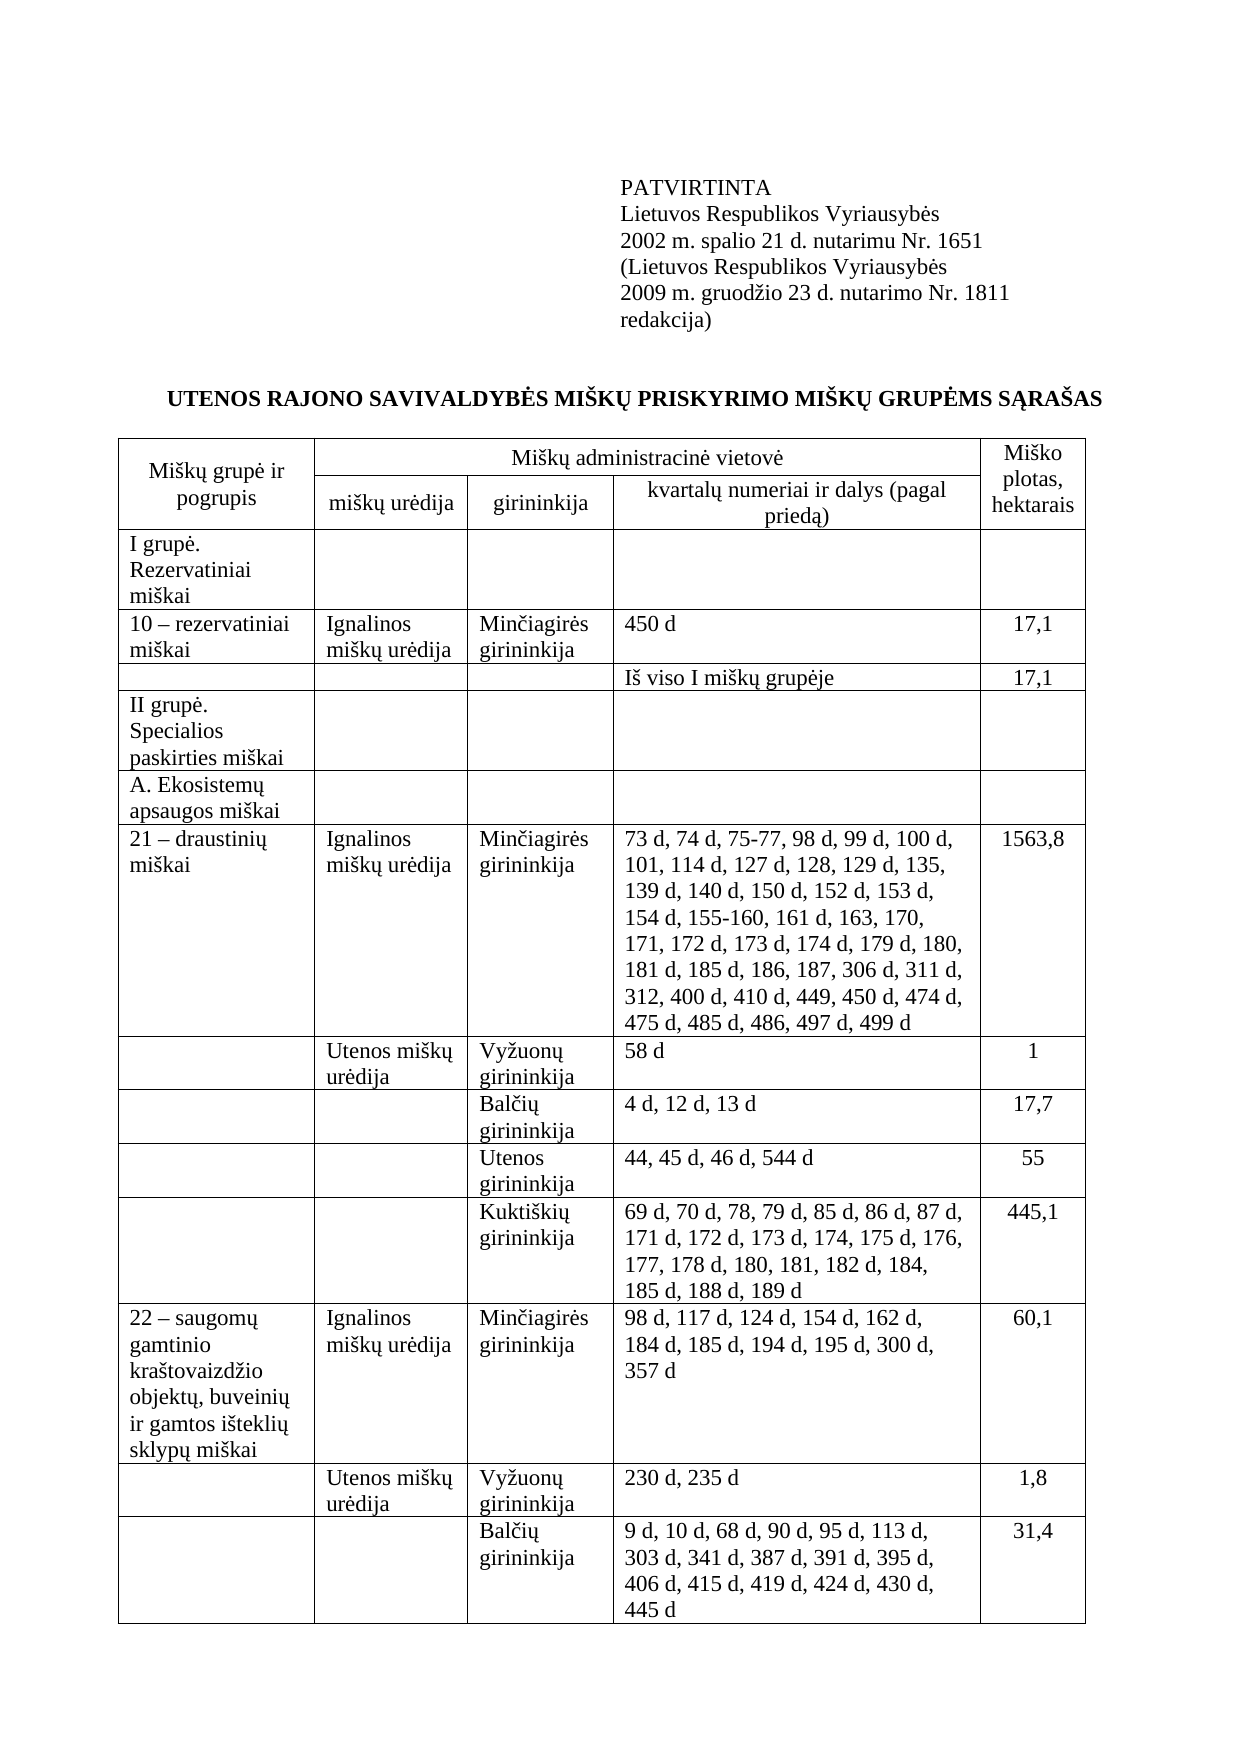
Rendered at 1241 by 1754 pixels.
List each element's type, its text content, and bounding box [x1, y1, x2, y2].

table_cell I grupė. Rezervatiniai miškai [119, 530, 314, 609]
table_cell [315, 664, 467, 690]
table_cell 31,4 [981, 1517, 1085, 1623]
table_cell girininkija [468, 476, 613, 529]
table_cell Minčiagirės girininkija [468, 610, 613, 662]
table_cell 58 d [614, 1037, 980, 1089]
text UTENOS RAJONO SAVIVALDYBĖS MIŠKŲ PRISKYRIMO MIŠKŲ GRUPĖMS SĄRAŠAS [118, 385, 1152, 411]
table_cell 445,1 [981, 1198, 1085, 1303]
table_cell 98 d, 117 d, 124 d, 154 d, 162 d, 184 d, 185 d, 194 d, 195 d, 300 d, 357 d [614, 1304, 980, 1462]
table_cell 60,1 [981, 1304, 1085, 1462]
table_cell [315, 691, 467, 770]
table_cell [468, 771, 613, 824]
table_cell [119, 1464, 314, 1516]
table_cell 69 d, 70 d, 78, 79 d, 85 d, 86 d, 87 d, 171 d, 172 d, 173 d, 174, 175 d, 176, 177, 178 d, 180, 181, 182 d, 184, 185 d, 188 d, 189 d [614, 1198, 980, 1303]
table_cell Ignalinos miškų urėdija [315, 825, 467, 1036]
table_cell [981, 771, 1085, 824]
table_cell Minčiagirės girininkija [468, 1304, 613, 1462]
table_cell [315, 1517, 467, 1623]
table_cell [468, 691, 613, 770]
table_cell Balčių girininkija [468, 1090, 613, 1143]
table_header Miško plotas, hektarais [981, 439, 1085, 529]
table_cell [614, 691, 980, 770]
table_cell [981, 691, 1085, 770]
table_cell A. Ekosistemų apsaugos miškai [119, 771, 314, 824]
table_cell II grupė. Specialios paskirties miškai [119, 691, 314, 770]
table_cell [119, 1037, 314, 1089]
table_cell [315, 530, 467, 609]
table_cell miškų urėdija [315, 476, 467, 529]
table_cell 1,8 [981, 1464, 1085, 1516]
table_cell 21 – draustinių miškai [119, 825, 314, 1036]
table_cell 55 [981, 1144, 1085, 1197]
table_cell Utenos miškų urėdija [315, 1464, 467, 1516]
table_cell [981, 530, 1085, 609]
table_cell kvartalų numeriai ir dalys (pagal priedą) [614, 476, 980, 529]
table_cell [119, 1090, 314, 1143]
table_cell [119, 1517, 314, 1623]
table_cell 230 d, 235 d [614, 1464, 980, 1516]
table_cell 1 [981, 1037, 1085, 1089]
table_header Miškų administracinė vietovė [315, 439, 980, 475]
table_cell [614, 530, 980, 609]
table_cell Iš viso I miškų grupėje [614, 664, 980, 690]
table_cell 9 d, 10 d, 68 d, 90 d, 95 d, 113 d, 303 d, 341 d, 387 d, 391 d, 395 d, 406 d, 415 d, 419 d, 424 d, 430 d, 445 d [614, 1517, 980, 1623]
table_cell 17,7 [981, 1090, 1085, 1143]
table_cell 10 – rezervatiniai miškai [119, 610, 314, 662]
table_cell Vyžuonų girininkija [468, 1464, 613, 1516]
table_cell 17,1 [981, 610, 1085, 662]
table_cell 17,1 [981, 664, 1085, 690]
table_cell 4 d, 12 d, 13 d [614, 1090, 980, 1143]
table_cell Ignalinos miškų urėdija [315, 1304, 467, 1462]
table_cell [468, 530, 613, 609]
table_cell Ignalinos miškų urėdija [315, 610, 467, 662]
table_cell Kuktiškių girininkija [468, 1198, 613, 1303]
text Patvirtinta Lietuvos Respublikos Vyriausybės 2002 m. spalio 21 d. nutarimu Nr. 1651 (Lietuvos Respublikos Vyriausybės 2009 m. gruodžio 23 d. nutarimo Nr. 1811 redakcija) [620, 174, 1152, 332]
table_cell [315, 1090, 467, 1143]
table_cell Utenos girininkija [468, 1144, 613, 1197]
table_cell [119, 1144, 314, 1197]
table_cell 450 d [614, 610, 980, 662]
table_cell [119, 664, 314, 690]
table_cell 22 – saugomų gamtinio kraštovaizdžio objektų, buveinių ir gamtos išteklių sklypų miškai [119, 1304, 314, 1462]
table_cell [315, 771, 467, 824]
table_header Miškų grupė ir pogrupis [119, 439, 314, 529]
table_cell Utenos miškų urėdija [315, 1037, 467, 1089]
table_cell 73 d, 74 d, 75-77, 98 d, 99 d, 100 d, 101, 114 d, 127 d, 128, 129 d, 135, 139 d, 140 d, 150 d, 152 d, 153 d, 154 d, 155-160, 161 d, 163, 170, 171, 172 d, 173 d, 174 d, 179 d, 180, 181 d, 185 d, 186, 187, 306 d, 311 d, 312, 400 d, 410 d, 449, 450 d, 474 d, 475 d, 485 d, 486, 497 d, 499 d [614, 825, 980, 1036]
table_cell [614, 771, 980, 824]
table_cell [315, 1144, 467, 1197]
table_cell [119, 1198, 314, 1303]
table_cell 44, 45 d, 46 d, 544 d [614, 1144, 980, 1197]
table_cell Minčiagirės girininkija [468, 825, 613, 1036]
table_cell [468, 664, 613, 690]
table_cell 1563,8 [981, 825, 1085, 1036]
table_cell Balčių girininkija [468, 1517, 613, 1623]
table_cell [315, 1198, 467, 1303]
table_cell Vyžuonų girininkija [468, 1037, 613, 1089]
